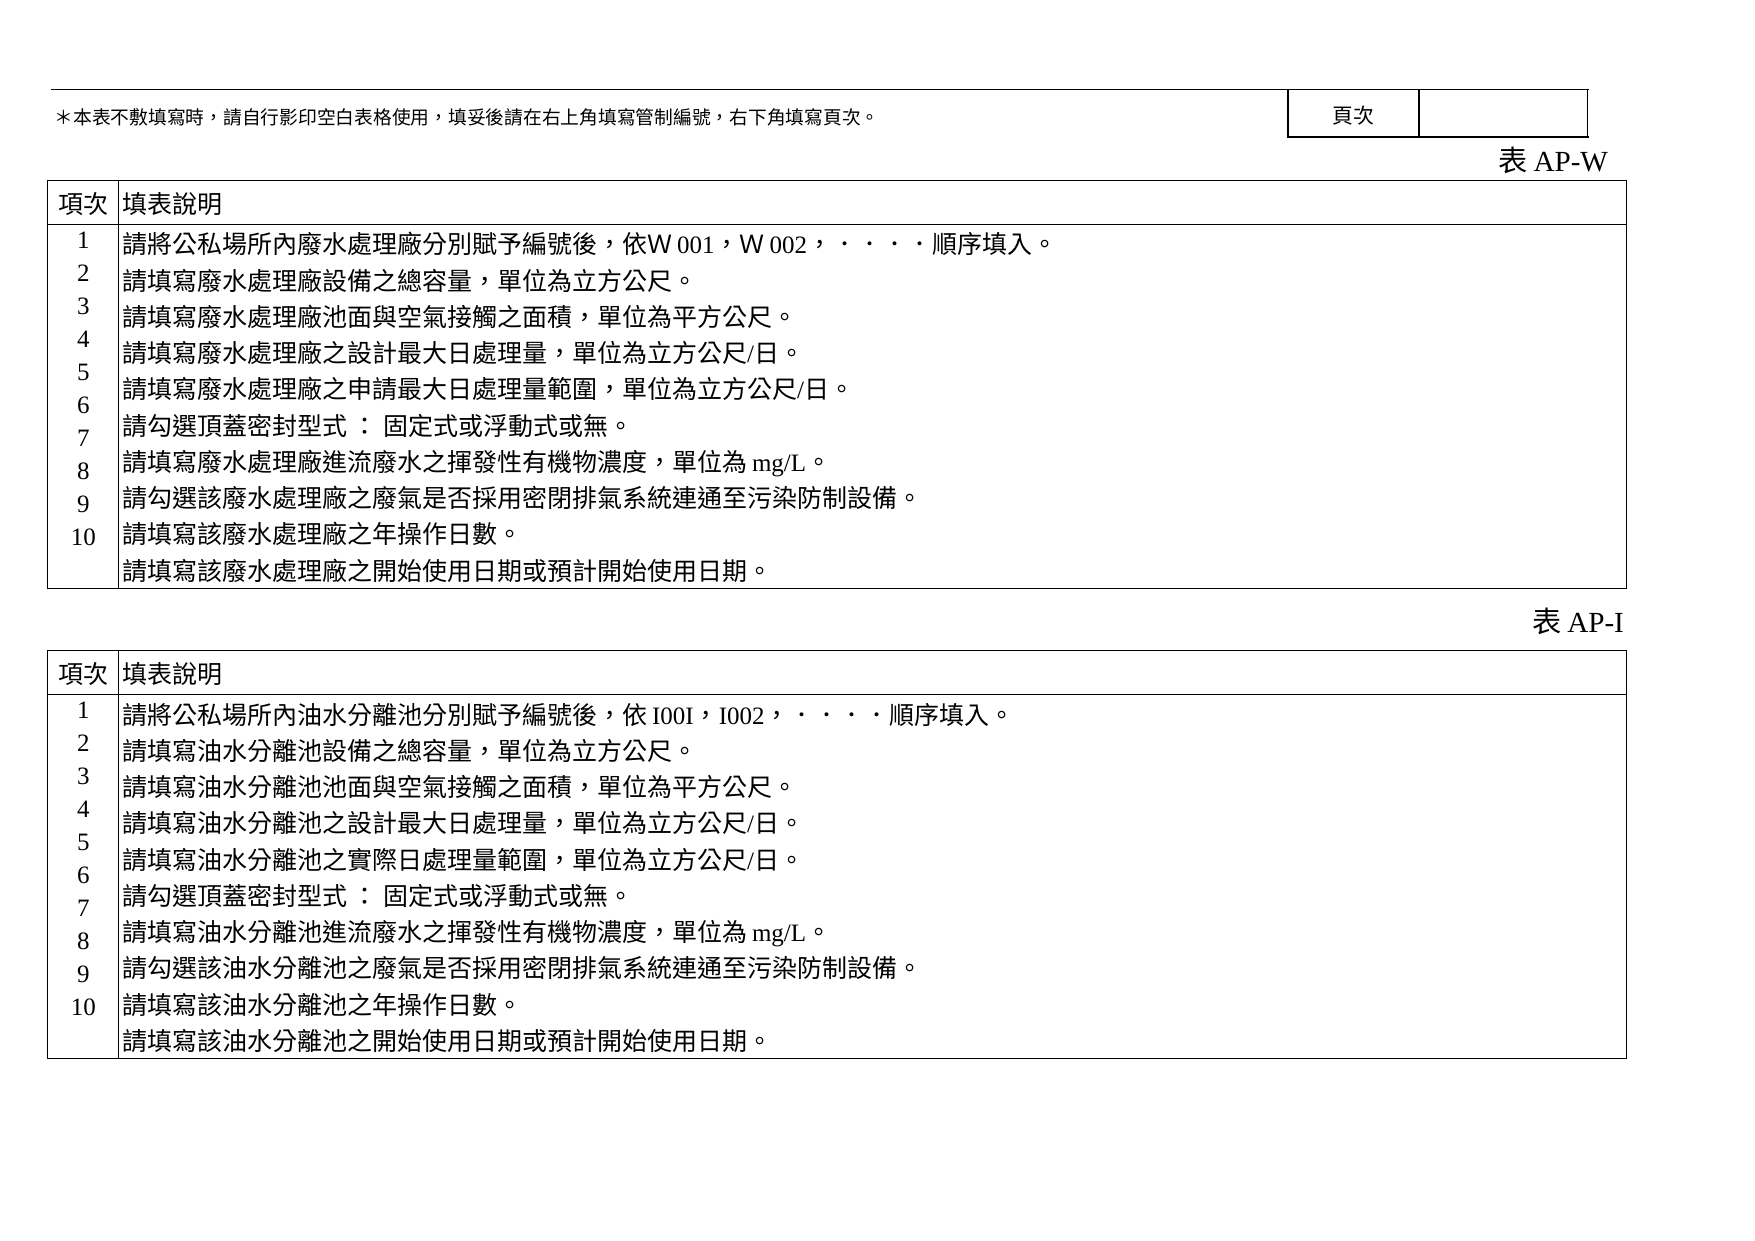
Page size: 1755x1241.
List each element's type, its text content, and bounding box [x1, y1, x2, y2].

text 表AP-W [35, 138, 1608, 180]
table_cell 1 2 3 4 5 6 7 8 9 10 [48, 695, 118, 1058]
table_cell ＊本表不敷填寫時，請自行影印空白表格使用，填妥後請在右上角填寫管制編號，右下角填寫頁次。 [51, 90, 1250, 136]
table_cell 項次 [48, 651, 118, 694]
table_cell 請將公私場所內廢水處理廠分別賦予編號後，依Ｗ001，Ｗ002，．．．．順序填入。 請填寫廢水處理廠設備之總容量，單位為立方公尺。 請填寫廢水處理廠池面與空氣接觸之面積，單位為平方公尺。 請填寫廢水處理廠之設計最大日處理量，單位為立方公尺/日。 請填寫廢水處理廠之申請最大日處理量範圍，單位為立方公尺/日。 請勾選頂蓋密封型式 ： 固定式或浮動式或無。 請填寫廢水處理廠進流廢水之揮發性有機物濃度，單位為mg/L。 請勾選該廢水處理廠之廢氣是否採用密閉排氣系統連通至污染防制設備。 請填寫該廢水處理廠之年操作日數。 請填寫該廢水處理廠之開始使用日期或預計開始使用日期。 [119, 225, 1626, 587]
table_header 填表說明 [119, 181, 1626, 224]
table_cell [47, 89, 51, 136]
table_cell 填表說明 [119, 651, 1626, 694]
table_cell [1250, 90, 1287, 136]
table_cell [1420, 90, 1587, 136]
table_cell 表AP-I [47, 589, 1626, 650]
table_header 項次 [48, 181, 118, 224]
table_cell 頁次 [1289, 90, 1418, 136]
table_cell 請將公私場所內油水分離池分別賦予編號後，依I00I，I002，．．．．順序填入。 請填寫油水分離池設備之總容量，單位為立方公尺。 請填寫油水分離池池面與空氣接觸之面積，單位為平方公尺。 請填寫油水分離池之設計最大日處理量，單位為立方公尺/日。 請填寫油水分離池之實際日處理量範圍，單位為立方公尺/日。 請勾選頂蓋密封型式 ： 固定式或浮動式或無。 請填寫油水分離池進流廢水之揮發性有機物濃度，單位為mg/L。 請勾選該油水分離池之廢氣是否採用密閉排氣系統連通至污染防制設備。 請填寫該油水分離池之年操作日數。 請填寫該油水分離池之開始使用日期或預計開始使用日期。 [119, 695, 1626, 1058]
table_cell 1 2 3 4 5 6 7 8 9 10 [48, 225, 118, 587]
